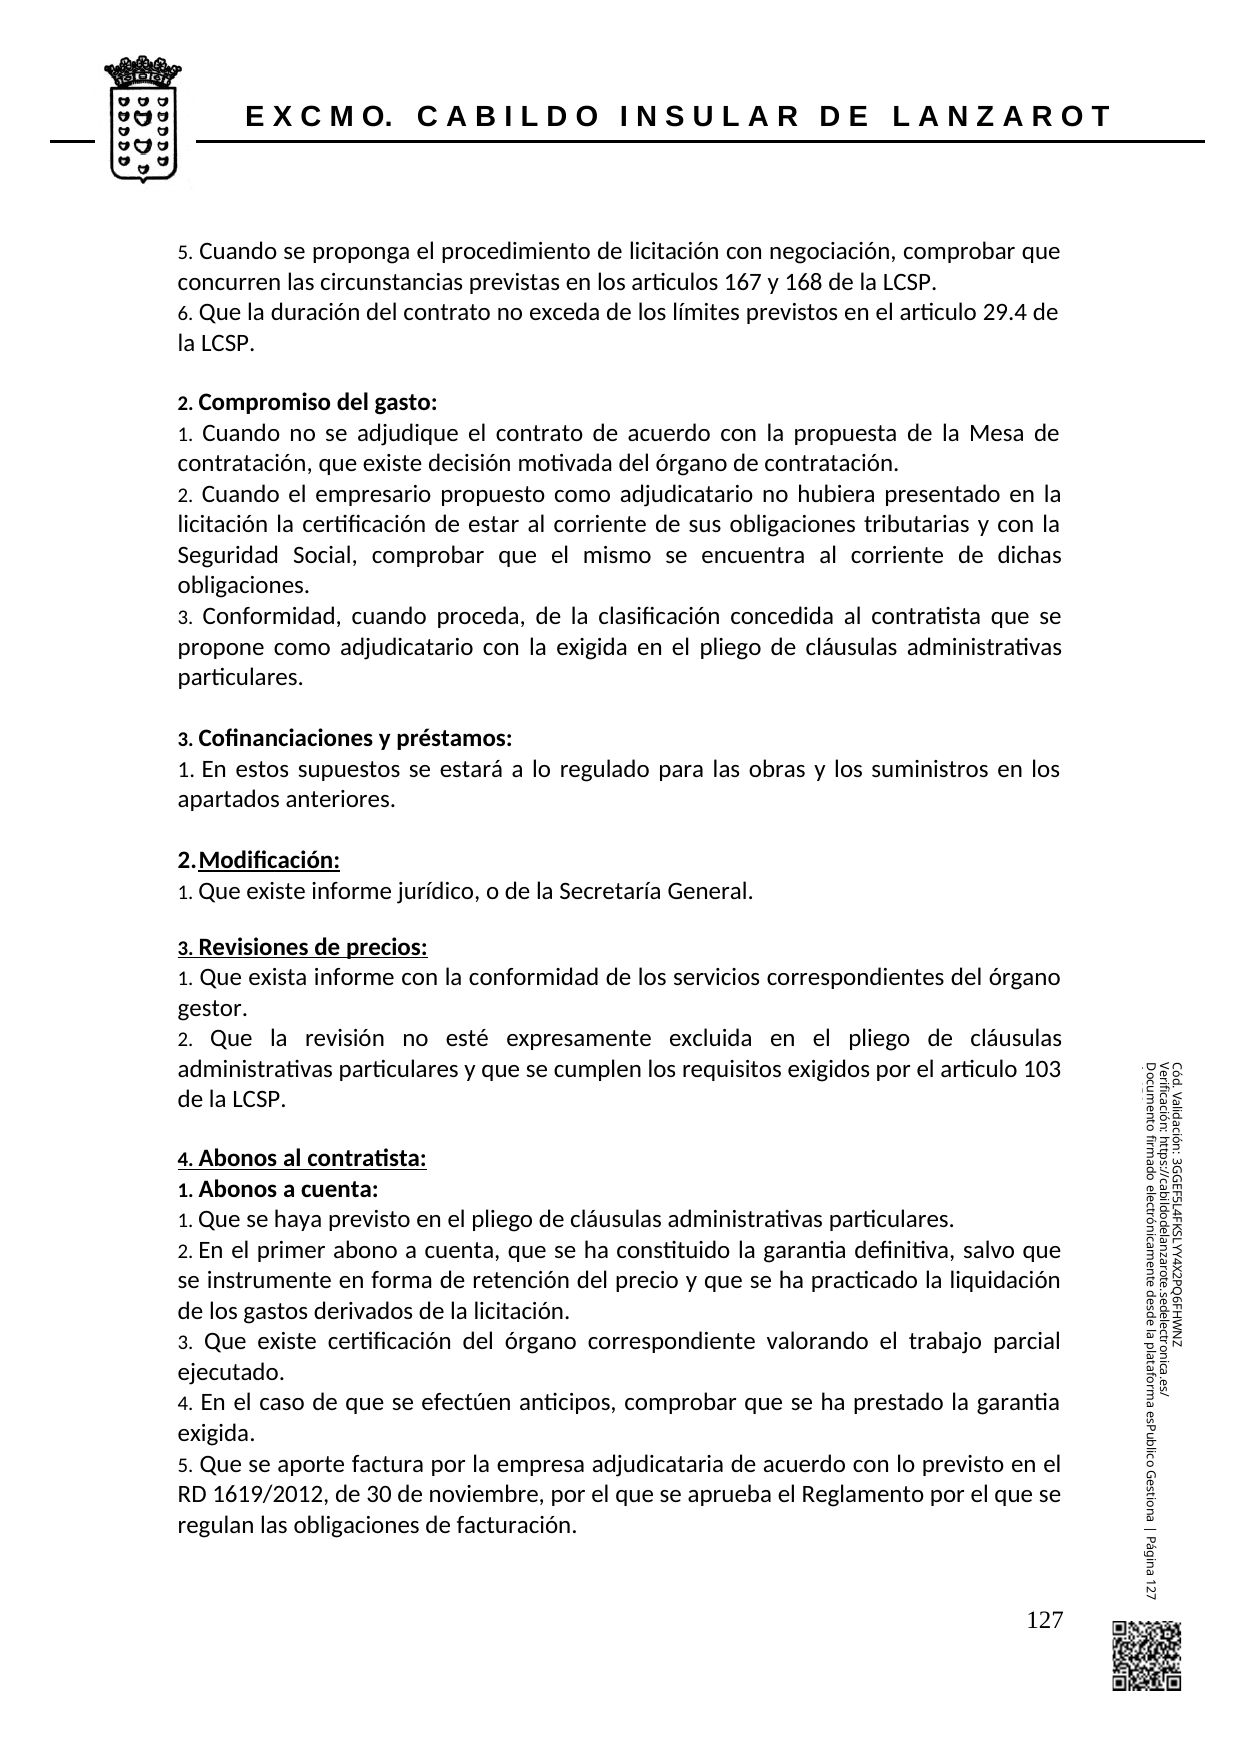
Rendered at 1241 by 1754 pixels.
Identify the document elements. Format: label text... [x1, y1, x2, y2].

subtitle 3. Cofinanciaciones y préstamos: [177, 722, 1192, 753]
list En el caso de que se efectúen anticipos, comprobar que se ha prestado la garantia exigida. [177, 1387, 1062, 1448]
text 1. Que existe informe jurídico, o de la Secretaría General. [177, 875, 1192, 905]
list Documento firmado electrónicamente desde la plataforma esPublico Gestiona | Página 127 de 151 [1143, 1063, 1158, 1611]
subtitle 4. Abonos al contratista: [177, 1143, 1143, 1173]
list Que la revisión no esté expresamente excluida en el pliego de cláusulas administrativas particulares y que se cumplen los requisitos exigidos por el articulo 103 de la LCSP. [177, 1022, 1062, 1114]
list Cód. Validación: 3GGEF5L4FKSLYY4X2PQ6FHWNZ [1171, 1063, 1184, 1611]
list Que la duración del contrato no exceda de los límites previstos en el articulo 29.4 de la LCSP. [177, 297, 1061, 358]
list Conformidad, cuando proceda, de la clasificación concedida al contratista que se propone como adjudicatario con la exigida en el pliego de cláusulas administrativas particulares. [177, 600, 1063, 692]
list En estos supuestos se estará a lo regulado para las obras y los suministros en los apartados anteriores. [177, 753, 1063, 814]
list Que se aporte factura por la empresa adjudicataria de acuerdo con lo previsto en el RD 1619/2012, de 30 de noviembre, por el que se aprueba el Reglamento por el que se regulan las obligaciones de facturación. [177, 1448, 1063, 1539]
picture [1112, 1621, 1182, 1691]
list En el primer abono a cuenta, que se ha constituido la garantia definitiva, salvo que se instrumente en forma de retención del precio y que se ha practicado la liquidación de los gastos derivados de la licitación. [177, 1234, 1062, 1326]
subtitle 3. Revisiones de precios: [177, 931, 1192, 961]
list Verificación: https://cabildodelanzarote.sedelectronica.es/ [1158, 1063, 1171, 1611]
list Que se haya previsto en el pliego de cláusulas administrativas particulares. [177, 1203, 1143, 1234]
text 127 [164, 1605, 1063, 1634]
list Que exista informe con la conformidad de los servicios correspondientes del órgano gestor. [177, 961, 1062, 1022]
list Que existe certificación del órgano correspondiente valorando el trabajo parcial ejecutado. [177, 1326, 1062, 1387]
subtitle 2. Compromiso del gasto: [177, 386, 1192, 417]
list Cuando no se adjudique el contrato de acuerdo con la propuesta de la Mesa de contratación, que existe decisión motivada del órgano de contratación. [177, 417, 1061, 478]
text 1. Abonos a cuenta: [177, 1173, 1143, 1203]
list Cuando se proponga el procedimiento de licitación con negociación, comprobar que concurren las circunstancias previstas en los articulos 167 y 168 de la LCSP. [177, 236, 1062, 297]
subtitle Modificación: [177, 844, 1192, 875]
picture [95, 39, 196, 193]
list Cuando el empresario propuesto como adjudicatario no hubiera presentado en la licitación la certificación de estar al corriente de sus obligaciones tributarias y con la Seguridad Social, comprobar que el mismo se encuentra al corriente de dichas obligaciones. [177, 478, 1063, 600]
